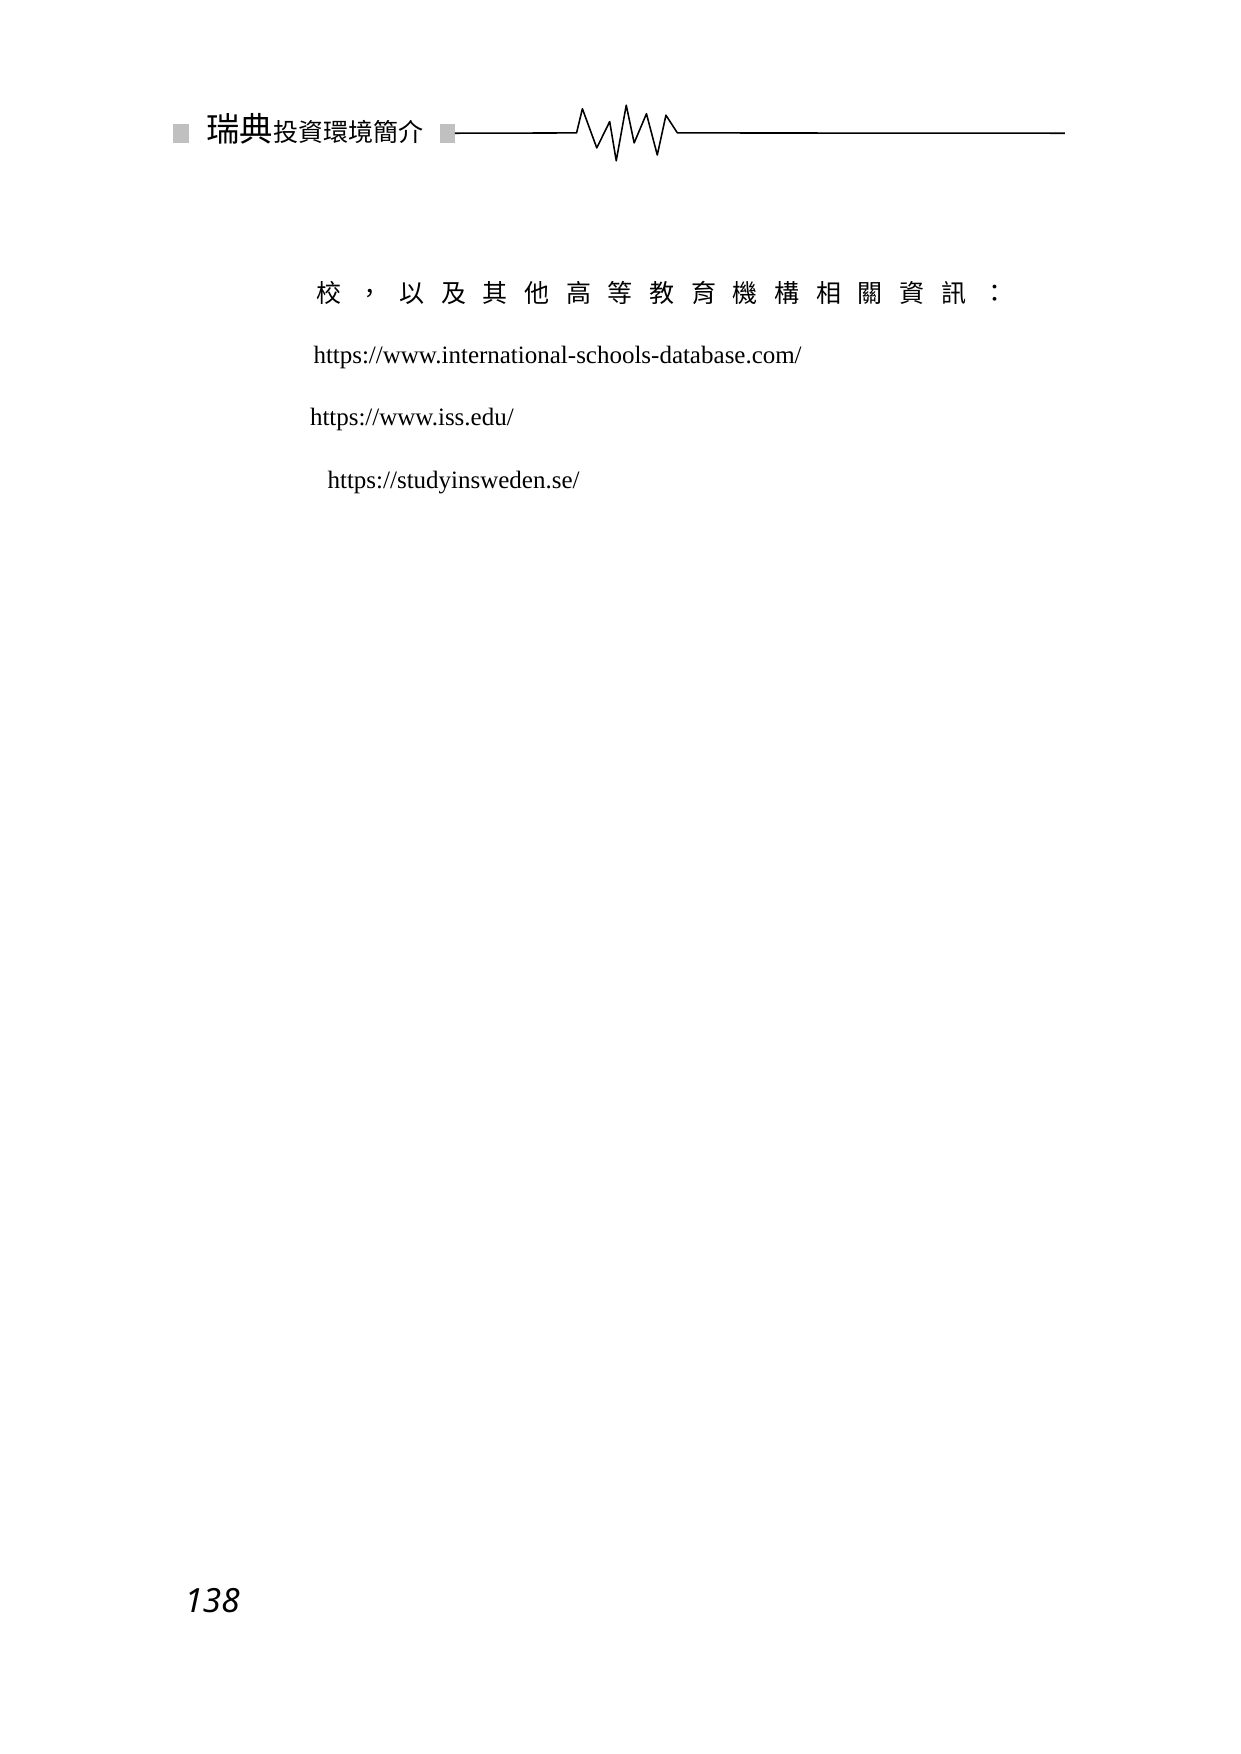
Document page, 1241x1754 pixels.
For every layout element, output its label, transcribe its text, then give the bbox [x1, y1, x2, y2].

text https://studyinsweden.se/ [281, 438, 1058, 500]
text 校，以及其他高等教育機構相關資訊： [207, 250, 1058, 313]
text https://www.iss.edu/ [281, 375, 1058, 438]
text https://www.international-schools-database.com/ [281, 313, 1058, 375]
